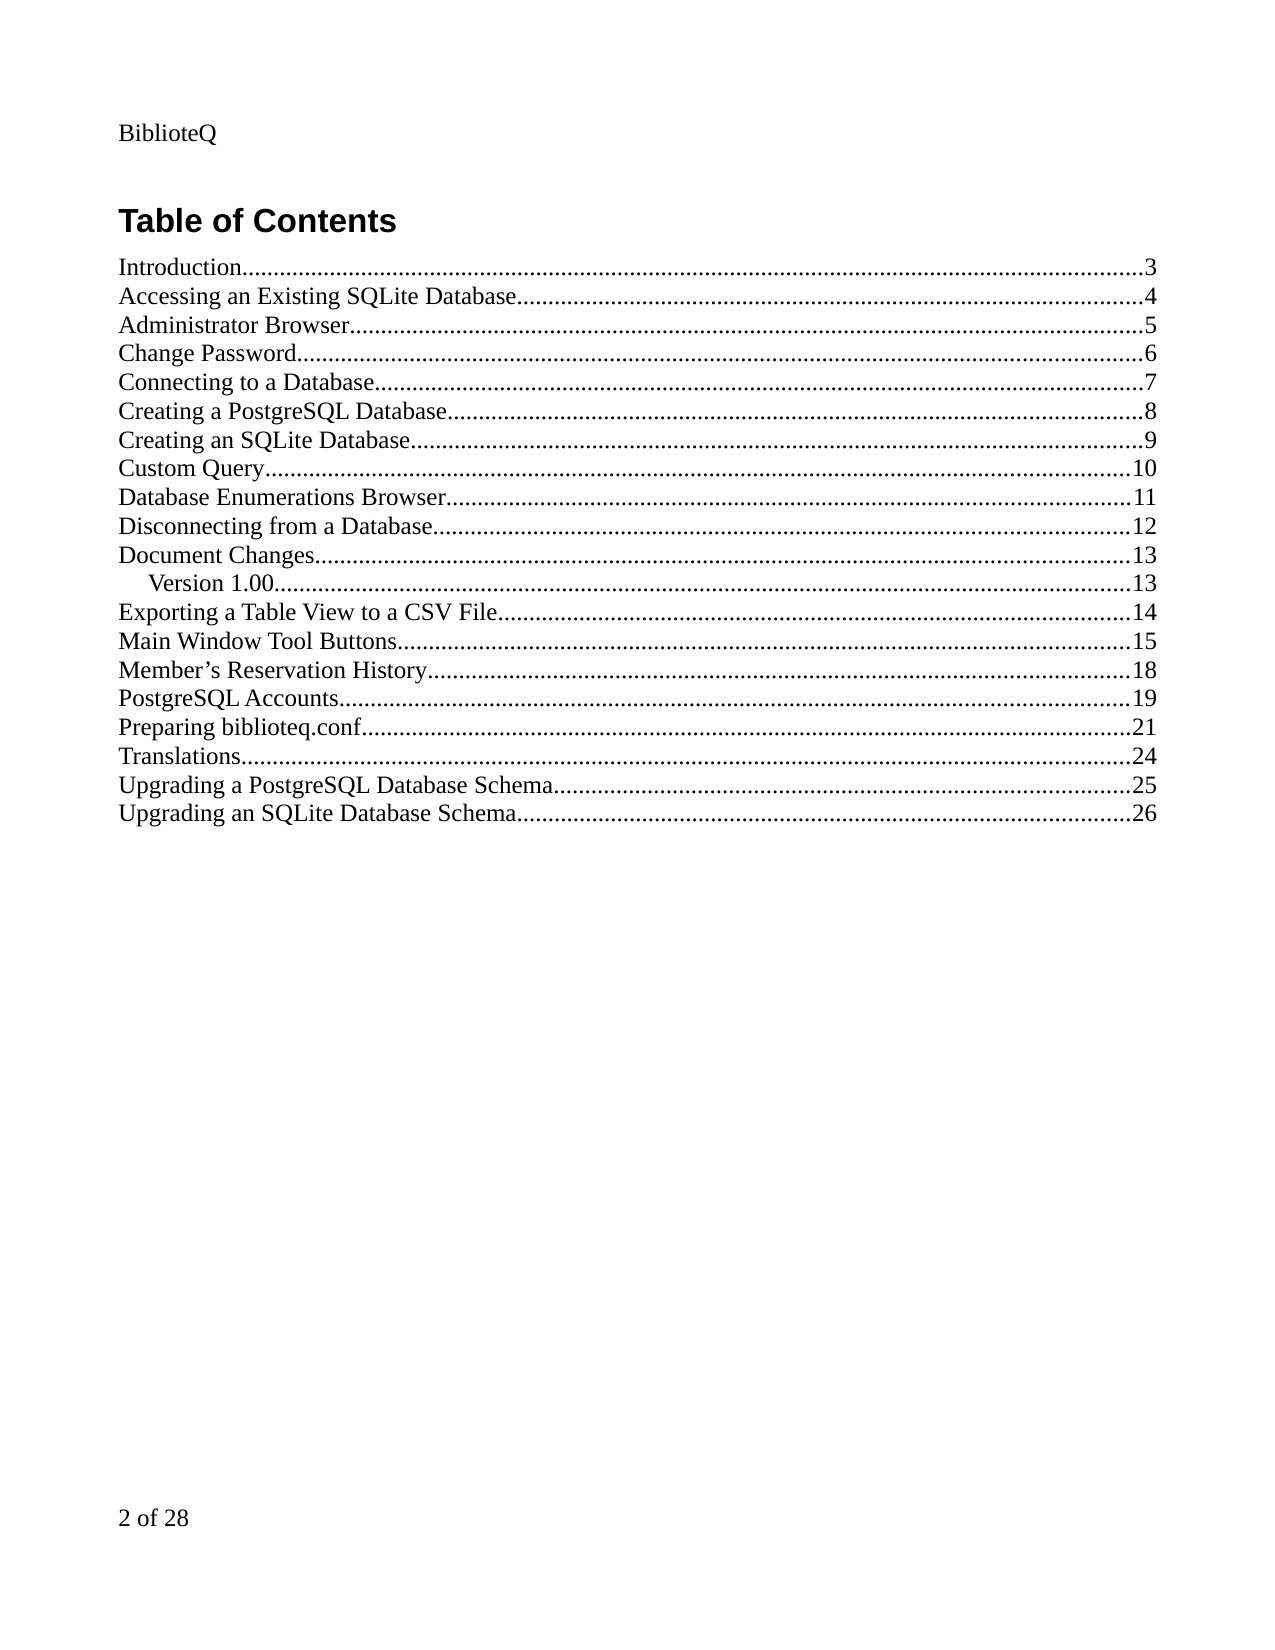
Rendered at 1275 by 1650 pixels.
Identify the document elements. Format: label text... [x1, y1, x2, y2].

text Preparing biblioteq.conf 21 [118, 712, 1157, 741]
text Exporting a Table View to a CSV File 14 [118, 597, 1157, 626]
text Version 1.00 13 [148, 568, 1157, 597]
text Document Changes 13 [118, 540, 1157, 568]
text Main Window Tool Buttons 15 [118, 626, 1157, 655]
text Custom Query 10 [118, 453, 1157, 482]
text Connecting to a Database 7 [118, 367, 1157, 396]
text Accessing an Existing SQLite Database 4 [118, 281, 1157, 310]
text Creating an SQLite Database 9 [118, 425, 1157, 453]
text Upgrading an SQLite Database Schema 26 [118, 798, 1157, 827]
text Translations 24 [118, 741, 1157, 770]
subtitle Table of Contents [118, 201, 1157, 240]
text Change Password 6 [118, 338, 1157, 367]
text Database Enumerations Browser 11 [118, 482, 1157, 511]
text Upgrading a PostgreSQL Database Schema 25 [118, 770, 1157, 798]
text Member’s Reservation History 18 [118, 655, 1157, 683]
text Introduction 3 [118, 252, 1157, 281]
text Administrator Browser 5 [118, 310, 1157, 338]
text Creating a PostgreSQL Database 8 [118, 396, 1157, 425]
text Disconnecting from a Database 12 [118, 511, 1157, 540]
text PostgreSQL Accounts 19 [118, 683, 1157, 712]
